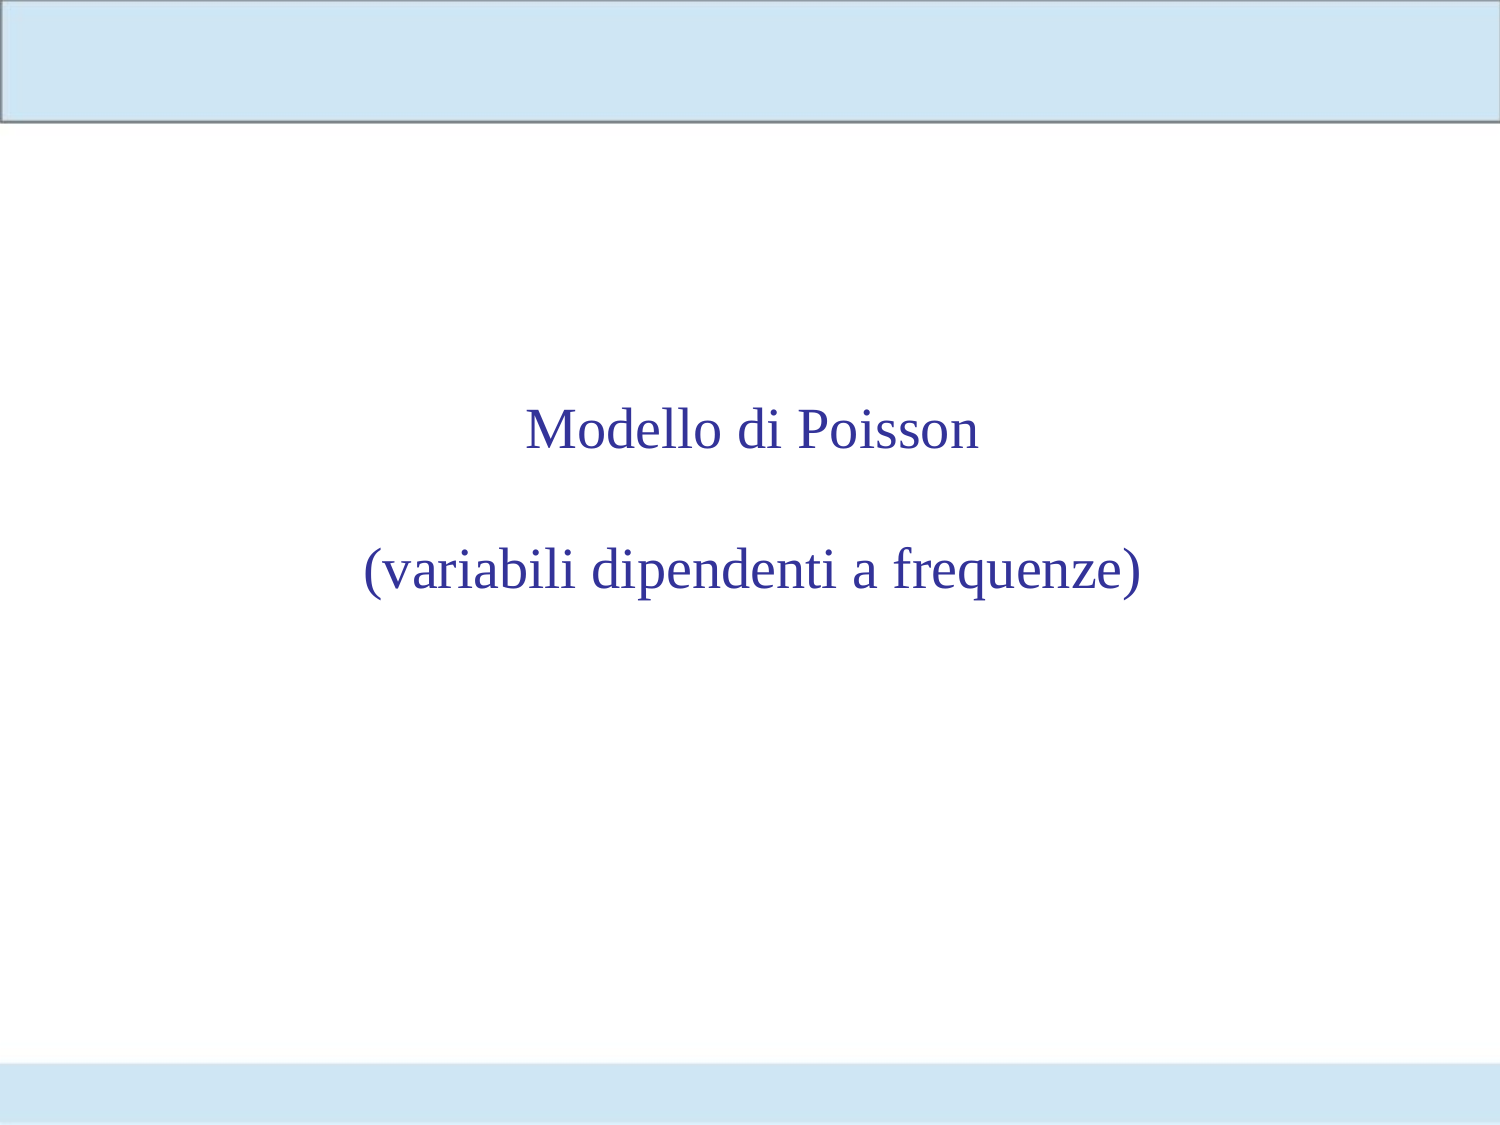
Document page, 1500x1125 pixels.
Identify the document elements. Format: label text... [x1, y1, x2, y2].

text_box Modello di Poisson (variabili dipendenti a frequenze) [266, 382, 1239, 609]
picture [0, 0, 1500, 1125]
